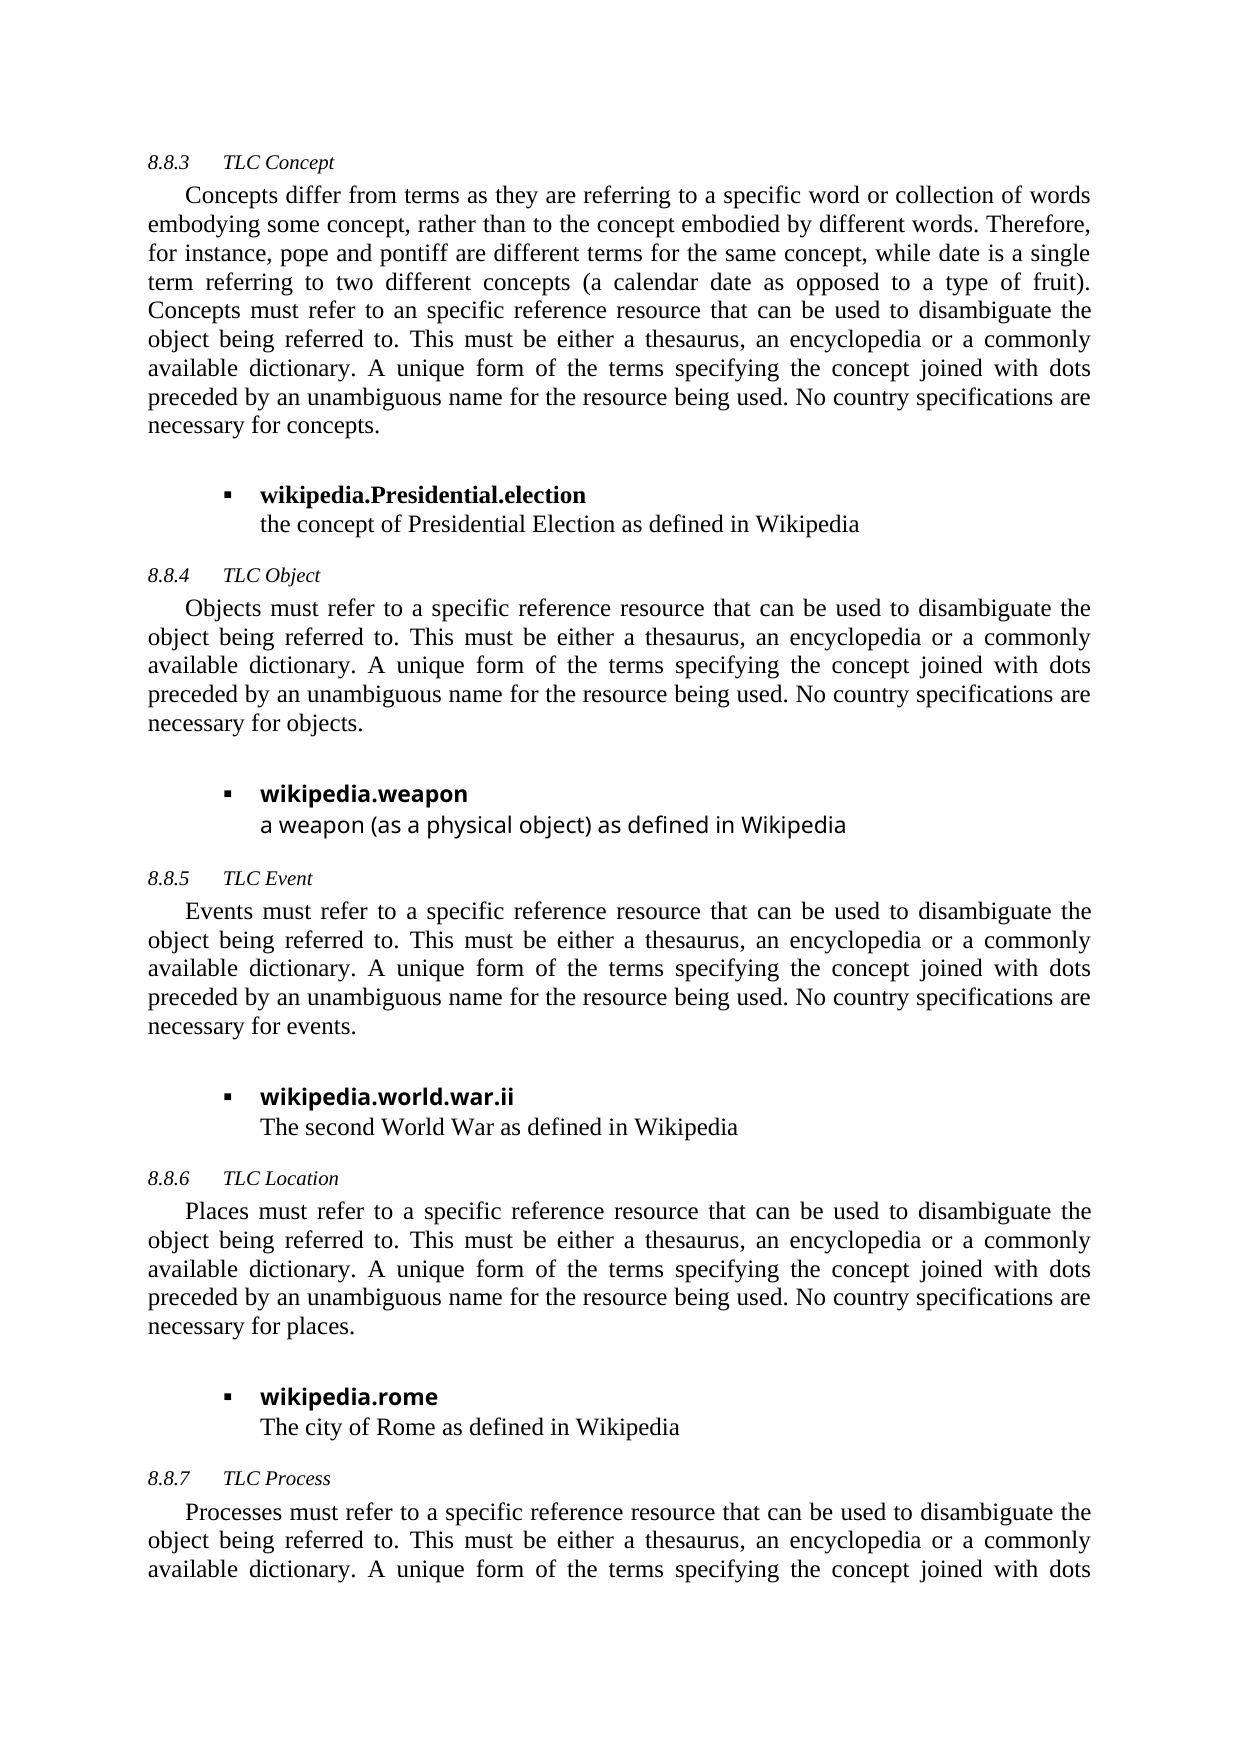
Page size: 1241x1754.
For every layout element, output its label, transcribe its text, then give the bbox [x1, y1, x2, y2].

list wikipedia.weapon a weapon (as a physical object) as defined in Wikipedia [222, 778, 1092, 841]
text Events must refer to a specific reference resource that can be used to disambiguate the object being referred to. This must be either a thesaurus, an encyclopedia or a commonly available dictionary. A unique form of the terms specifying the concept joined with dots preceded by an unambiguous name for the resource being used. No country specifications are necessary for events. [148, 896, 1092, 1040]
text Processes must refer to a specific reference resource that can be used to disambiguate the object being referred to. This must be either a thesaurus, an encyclopedia or a commonly available dictionary. A unique form of the terms specifying the concept joined with dots [148, 1497, 1092, 1583]
text Concepts differ from terms as they are referring to a specific word or collection of words embodying some concept, rather than to the concept embodied by different words. Therefore, for instance, pope and pontiff are different terms for the same concept, while date is a single term referring to two different concepts (a calendar date as opposed to a type of fruit). Concepts must refer to an specific reference resource that can be used to disambiguate the object being referred to. This must be either a thesaurus, an encyclopedia or a commonly available dictionary. A unique form of the terms specifying the concept joined with dots preceded by an unambiguous name for the resource being used. No country specifications are necessary for concepts. [148, 180, 1092, 439]
subtitle TLC Event [148, 866, 1092, 890]
subtitle TLC Object [148, 563, 1092, 587]
text Objects must refer to a specific reference resource that can be used to disambiguate the object being referred to. This must be either a thesaurus, an encyclopedia or a commonly available dictionary. A unique form of the terms specifying the concept joined with dots preceded by an unambiguous name for the resource being used. No country specifications are necessary for objects. [148, 593, 1092, 737]
text Places must refer to a specific reference resource that can be used to disambiguate the object being referred to. This must be either a thesaurus, an encyclopedia or a commonly available dictionary. A unique form of the terms specifying the concept joined with dots preceded by an unambiguous name for the resource being used. No country specifications are necessary for places. [148, 1196, 1092, 1340]
subtitle TLC Location [148, 1166, 1092, 1190]
subtitle TLC Concept [148, 150, 1092, 174]
list wikipedia.rome The city of Rome as defined in Wikipedia [222, 1381, 1092, 1441]
subtitle TLC Process [148, 1466, 1092, 1490]
list wikipedia.Presidential.election the concept of Presidential Election as defined in Wikipedia [222, 480, 1092, 538]
list wikipedia.world.war.ii The second World War as defined in Wikipedia [222, 1081, 1092, 1141]
